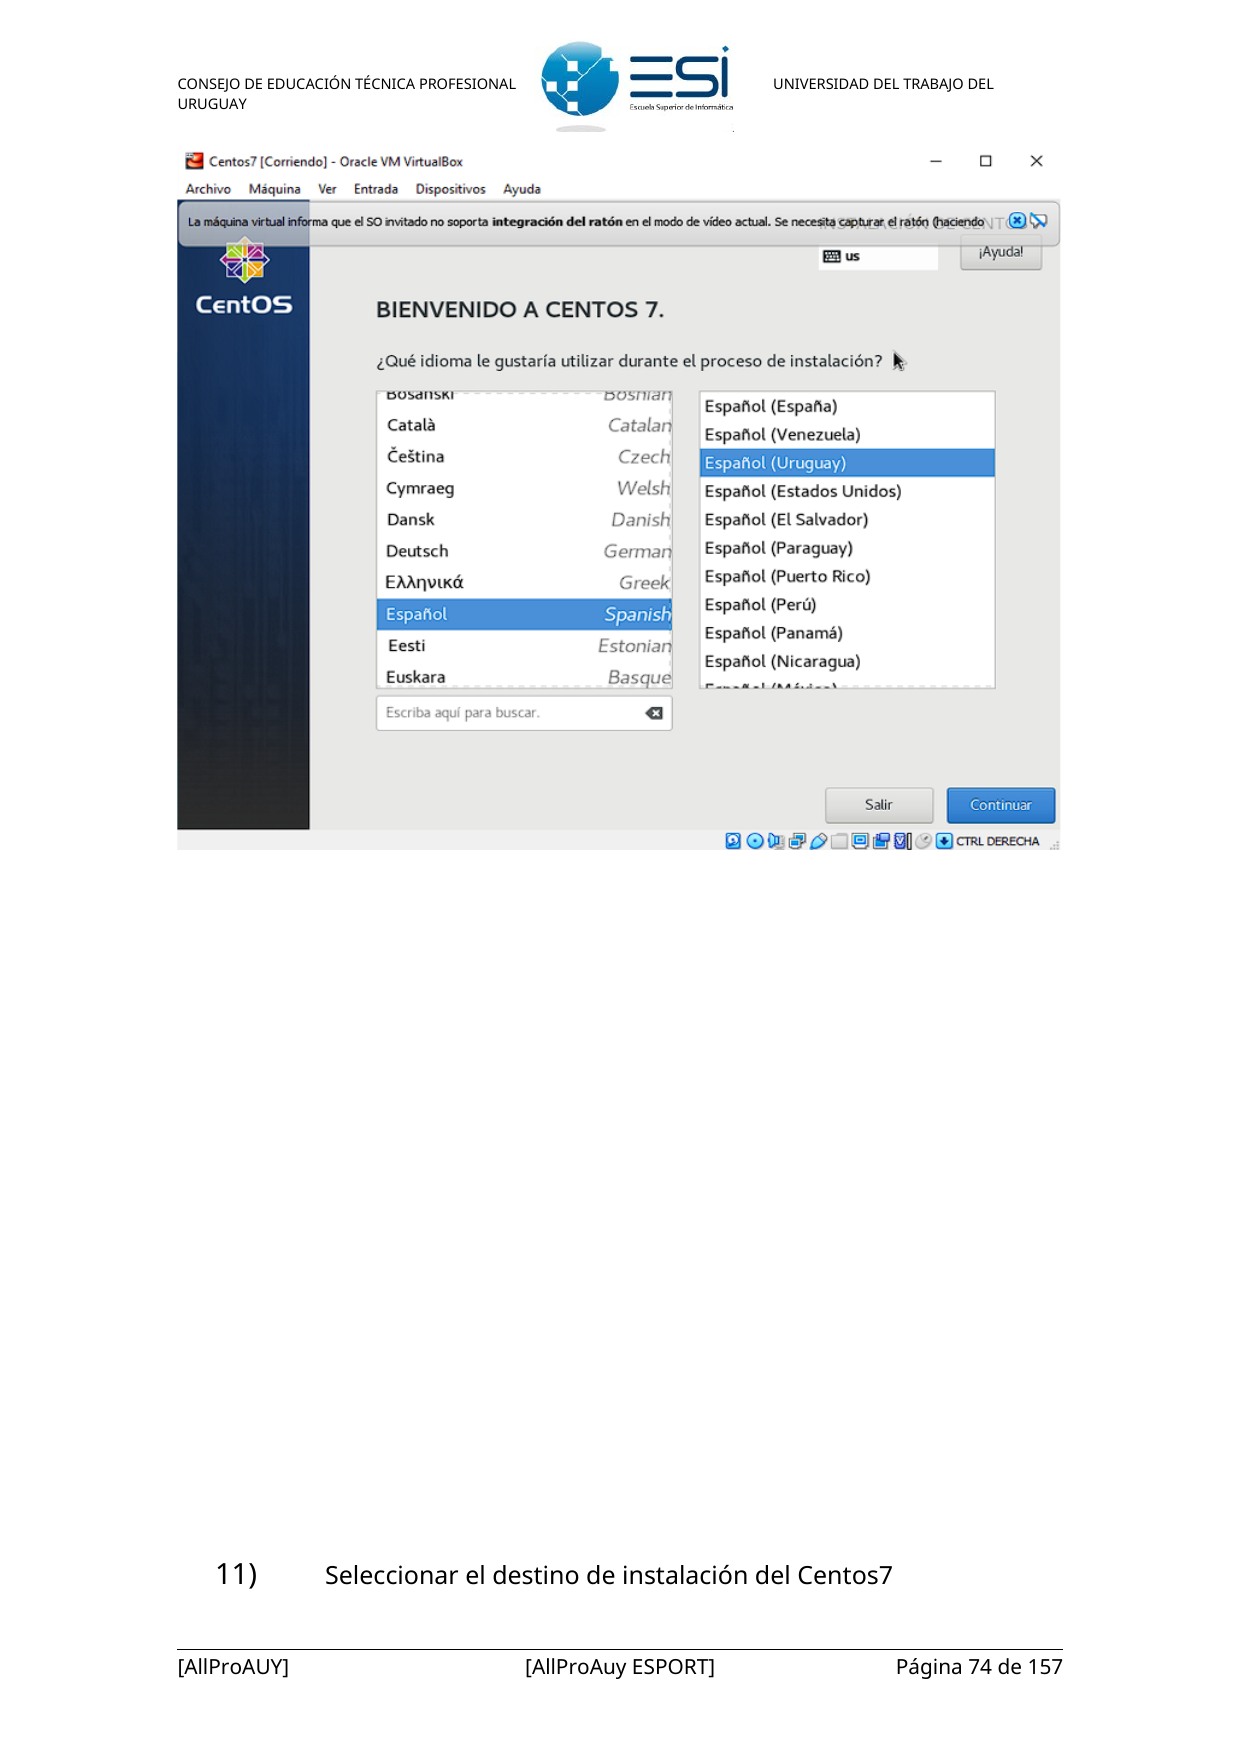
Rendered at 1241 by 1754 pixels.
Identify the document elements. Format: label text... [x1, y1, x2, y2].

list Seleccionar el destino de instalación del Centos7 [215, 1553, 1063, 1593]
picture [177, 147, 1061, 850]
picture [534, 39, 734, 132]
